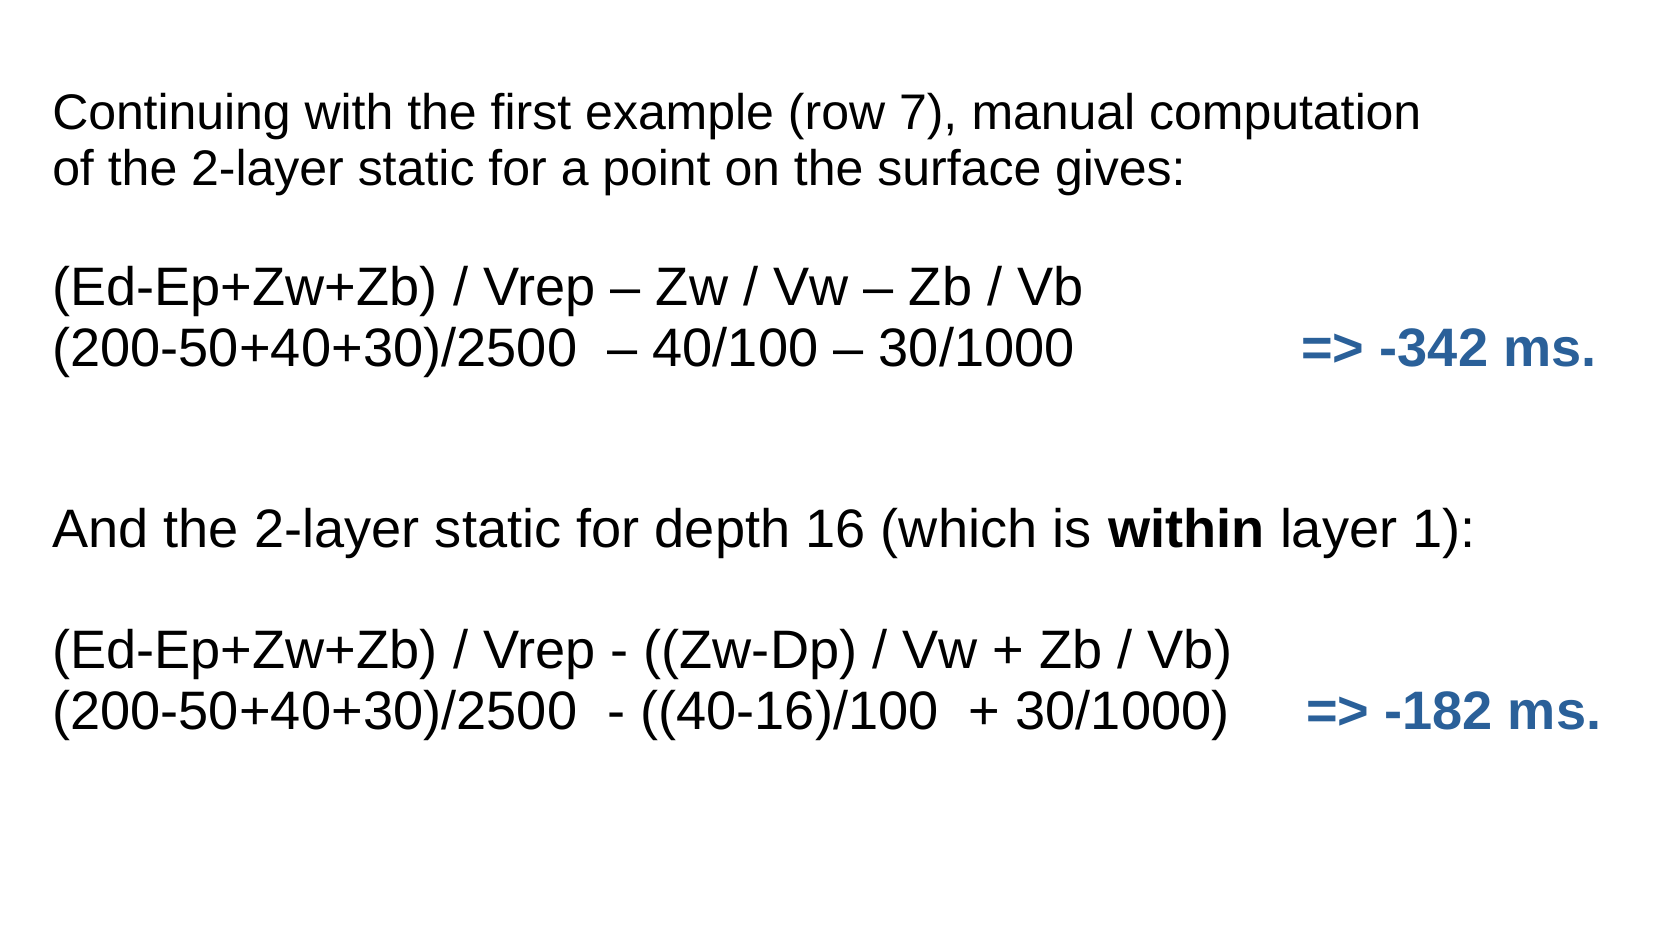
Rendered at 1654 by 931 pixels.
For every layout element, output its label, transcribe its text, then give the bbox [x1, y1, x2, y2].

text_box Continuing with the first example (row 7), manual computation of the 2-layer static for a point on the surface gives: (Ed-Ep+Zw+Zb) / Vrep – Zw / Vw – Zb / Vb (200-50+40+30)/2500 – 40/100 – 30/1000 => -342 ms. And the 2-layer static for depth 16 (which is within layer 1): (Ed-Ep+Zw+Zb) / Vrep - ((Zw-Dp) / Vw + Zb / Vb) (200-50+40+30)/2500 - ((40-16)/100 + 30/1000) => -182 ms. [37, 30, 1654, 931]
